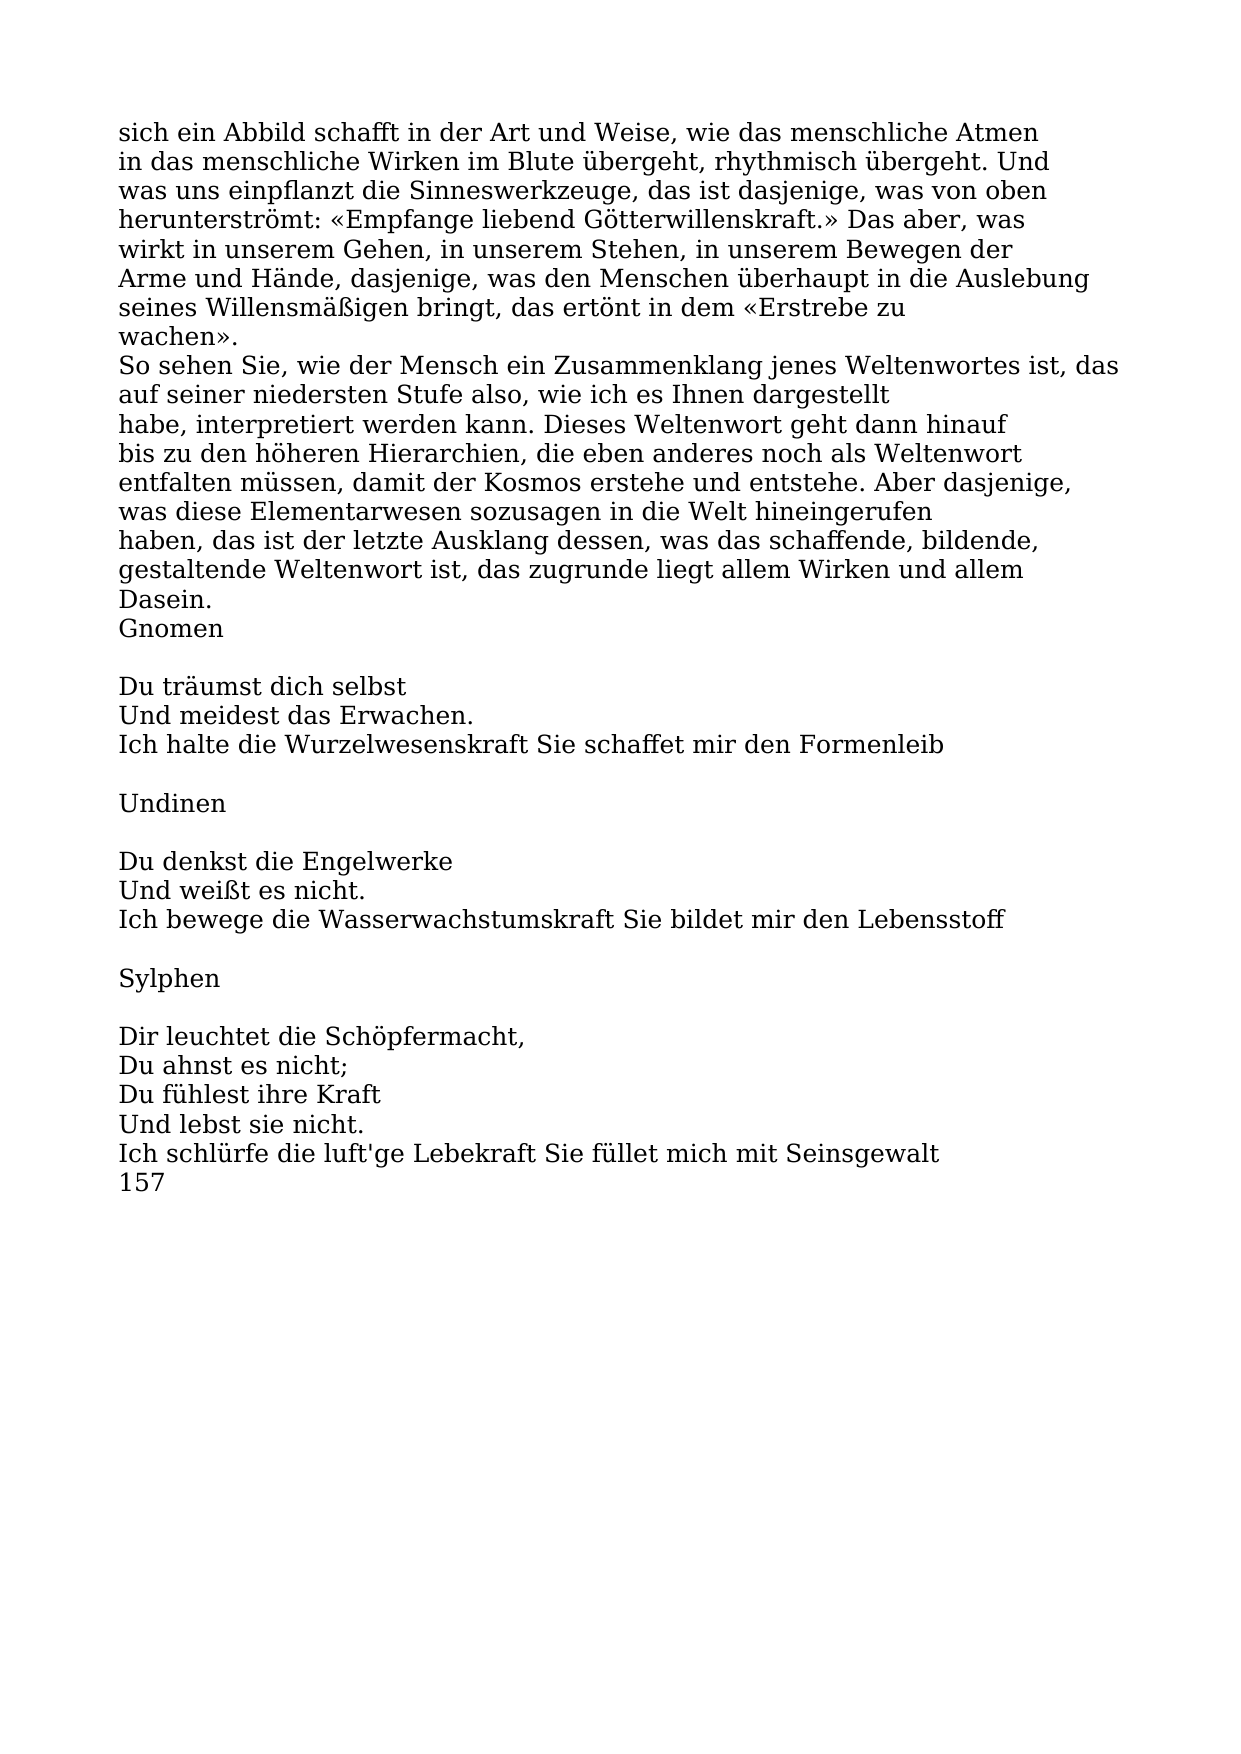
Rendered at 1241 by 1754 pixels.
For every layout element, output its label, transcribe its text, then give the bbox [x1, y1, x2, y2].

text Und weißt es nicht. [118, 876, 1122, 906]
text was uns einpflanzt die Sinneswerkzeuge, das ist dasjenige, was von oben [118, 176, 1122, 206]
text sich ein Abbild schafft in der Art und Weise, wie das menschliche Atmen [118, 118, 1122, 147]
text Arme und Hände, dasjenige, was den Menschen überhaupt in die Auslebung seines Willensmäßigen bringt, das ertönt in dem «Erstrebe zu [118, 264, 1122, 322]
text Ich bewege die Wasserwachstumskraft Sie bildet mir den Lebensstoff [118, 906, 1122, 935]
text habe, interpretiert werden kann. Dieses Weltenwort geht dann hinauf [118, 410, 1122, 439]
text Ich schlürfe die luft'ge Lebekraft Sie füllet mich mit Seinsgewalt [118, 1139, 1122, 1168]
text wachen». [118, 322, 1122, 351]
text Du träumst dich selbst [118, 672, 1122, 701]
text bis zu den höheren Hierarchien, die eben anderes noch als Weltenwort [118, 439, 1122, 468]
text Und meidest das Erwachen. [118, 701, 1122, 731]
text 157 [118, 1168, 1122, 1197]
text in das menschliche Wirken im Blute übergeht, rhythmisch übergeht. Und [118, 147, 1122, 176]
text Du denkst die Engelwerke [118, 847, 1122, 876]
text entfalten müssen, damit der Kosmos erstehe und entstehe. Aber dasjenige, was diese Elementarwesen sozusagen in die Welt hineingerufen [118, 468, 1122, 526]
text wirkt in unserem Gehen, in unserem Stehen, in unserem Bewegen der [118, 235, 1122, 264]
text Dasein. [118, 585, 1122, 614]
text Du ahnst es nicht; [118, 1051, 1122, 1081]
text gestaltende Weltenwort ist, das zugrunde liegt allem Wirken und allem [118, 556, 1122, 585]
text Dir leuchtet die Schöpfermacht, [118, 1022, 1122, 1051]
text Ich halte die Wurzelwesenskraft Sie schaffet mir den Formenleib [118, 731, 1122, 760]
text Gnomen [118, 614, 1122, 643]
text So sehen Sie, wie der Mensch ein Zusammenklang jenes Weltenwortes ist, das auf seiner niedersten Stufe also, wie ich es Ihnen dargestellt [118, 351, 1122, 410]
text Undinen [118, 789, 1122, 818]
text haben, das ist der letzte Ausklang dessen, was das schaffende, bildende, [118, 526, 1122, 556]
text Sylphen [118, 964, 1122, 993]
text Du fühlest ihre Kraft [118, 1081, 1122, 1110]
text herunterströmt: «Empfange liebend Götterwillenskraft.» Das aber, was [118, 206, 1122, 235]
text Und lebst sie nicht. [118, 1110, 1122, 1139]
